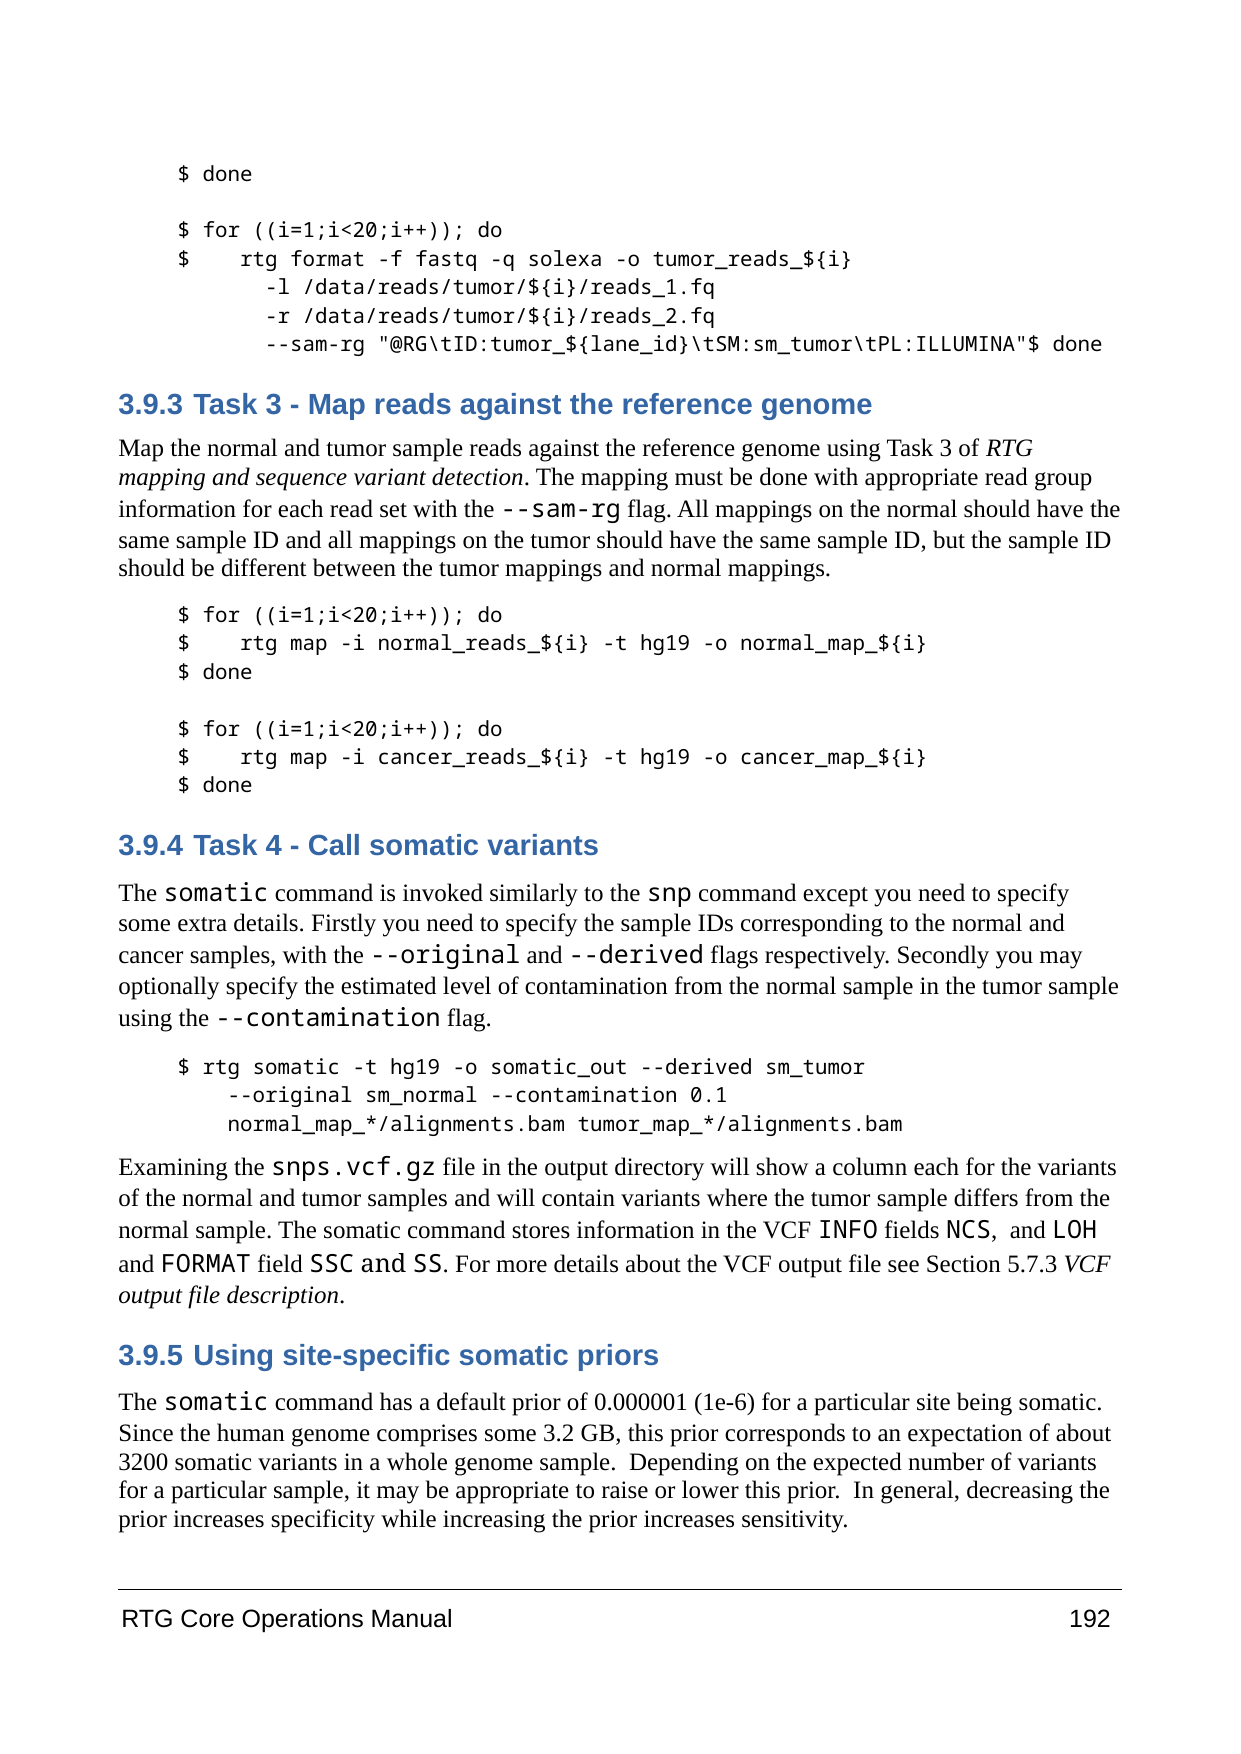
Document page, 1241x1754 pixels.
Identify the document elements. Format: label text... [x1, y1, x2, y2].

text Examining the snps.vcf.gz file in the output directory will show a column each for the variants of the normal and tumor samples and will contain variants where the tumor sample differs from the normal sample. The somatic command stores information in the VCF INFO fields NCS, and LOH and FORMAT field SSC and SS. For more details about the VCF output file see Section 5.7.3 VCF output file description. [118, 1149, 1122, 1308]
text -r /data/reads/tumor/${i}/reads_2.fq [177, 301, 1122, 329]
text The somatic command is invoked similarly to the snp command except you need to specify some extra details. Firstly you need to specify the sample IDs corresponding to the normal and cancer samples, with the --original and --derived flags respectively. Secondly you may optionally specify the estimated level of contamination from the normal sample in the tumor sample using the --contamination flag. [118, 874, 1122, 1034]
subtitle Task 4 - Call somatic variants [118, 828, 1122, 862]
text $ rtg map -i normal_reads_${i} -t hg19 -o normal_map_${i} [177, 628, 1122, 657]
text $ done [177, 159, 1122, 187]
text $ done [177, 657, 1122, 685]
text $ for ((i=1;i<20;i++)); do [177, 600, 1122, 628]
subtitle Task 3 - Map reads against the reference genome [118, 387, 1122, 421]
text $ for ((i=1;i<20;i++)); do [177, 714, 1122, 742]
text normal_map_*/alignments.bam tumor_map_*/alignments.bam [177, 1109, 1122, 1137]
text --original sm_normal --contamination 0.1 [177, 1080, 1122, 1109]
text $ rtg map -i cancer_reads_${i} -t hg19 -o cancer_map_${i} [177, 742, 1122, 771]
subtitle Using site-specific somatic priors [118, 1338, 1122, 1372]
text -l /data/reads/tumor/${i}/reads_1.fq [177, 272, 1122, 301]
text $ rtg somatic -t hg19 -o somatic_out --derived sm_tumor [177, 1052, 1122, 1080]
text The somatic command has a default prior of 0.000001 (1e-6) for a particular site being somatic. Since the human genome comprises some 3.2 GB, this prior corresponds to an expectation of about 3200 somatic variants in a whole genome sample. Depending on the expected number of variants for a particular sample, it may be appropriate to raise or lower this prior. In general, decreasing the prior increases specificity while increasing the prior increases sensitivity. [118, 1384, 1122, 1533]
text --sam-rg "@RG\tID:tumor_${lane_id}\tSM:sm_tumor\tPL:ILLUMINA"$ done [177, 329, 1122, 358]
text $ done [177, 771, 1122, 799]
text Map the normal and tumor sample reads against the reference genome using Task 3 of RTG mapping and sequence variant detection. The mapping must be done with appropriate read group information for each read set with the --sam-rg flag. All mappings on the normal should have the same sample ID and all mappings on the tumor should have the same sample ID, but the sample ID should be different between the tumor mappings and normal mappings. [118, 433, 1122, 582]
text $ rtg format -f fastq -q solexa -o tumor_reads_${i} [177, 244, 1122, 272]
text $ for ((i=1;i<20;i++)); do [177, 216, 1122, 244]
